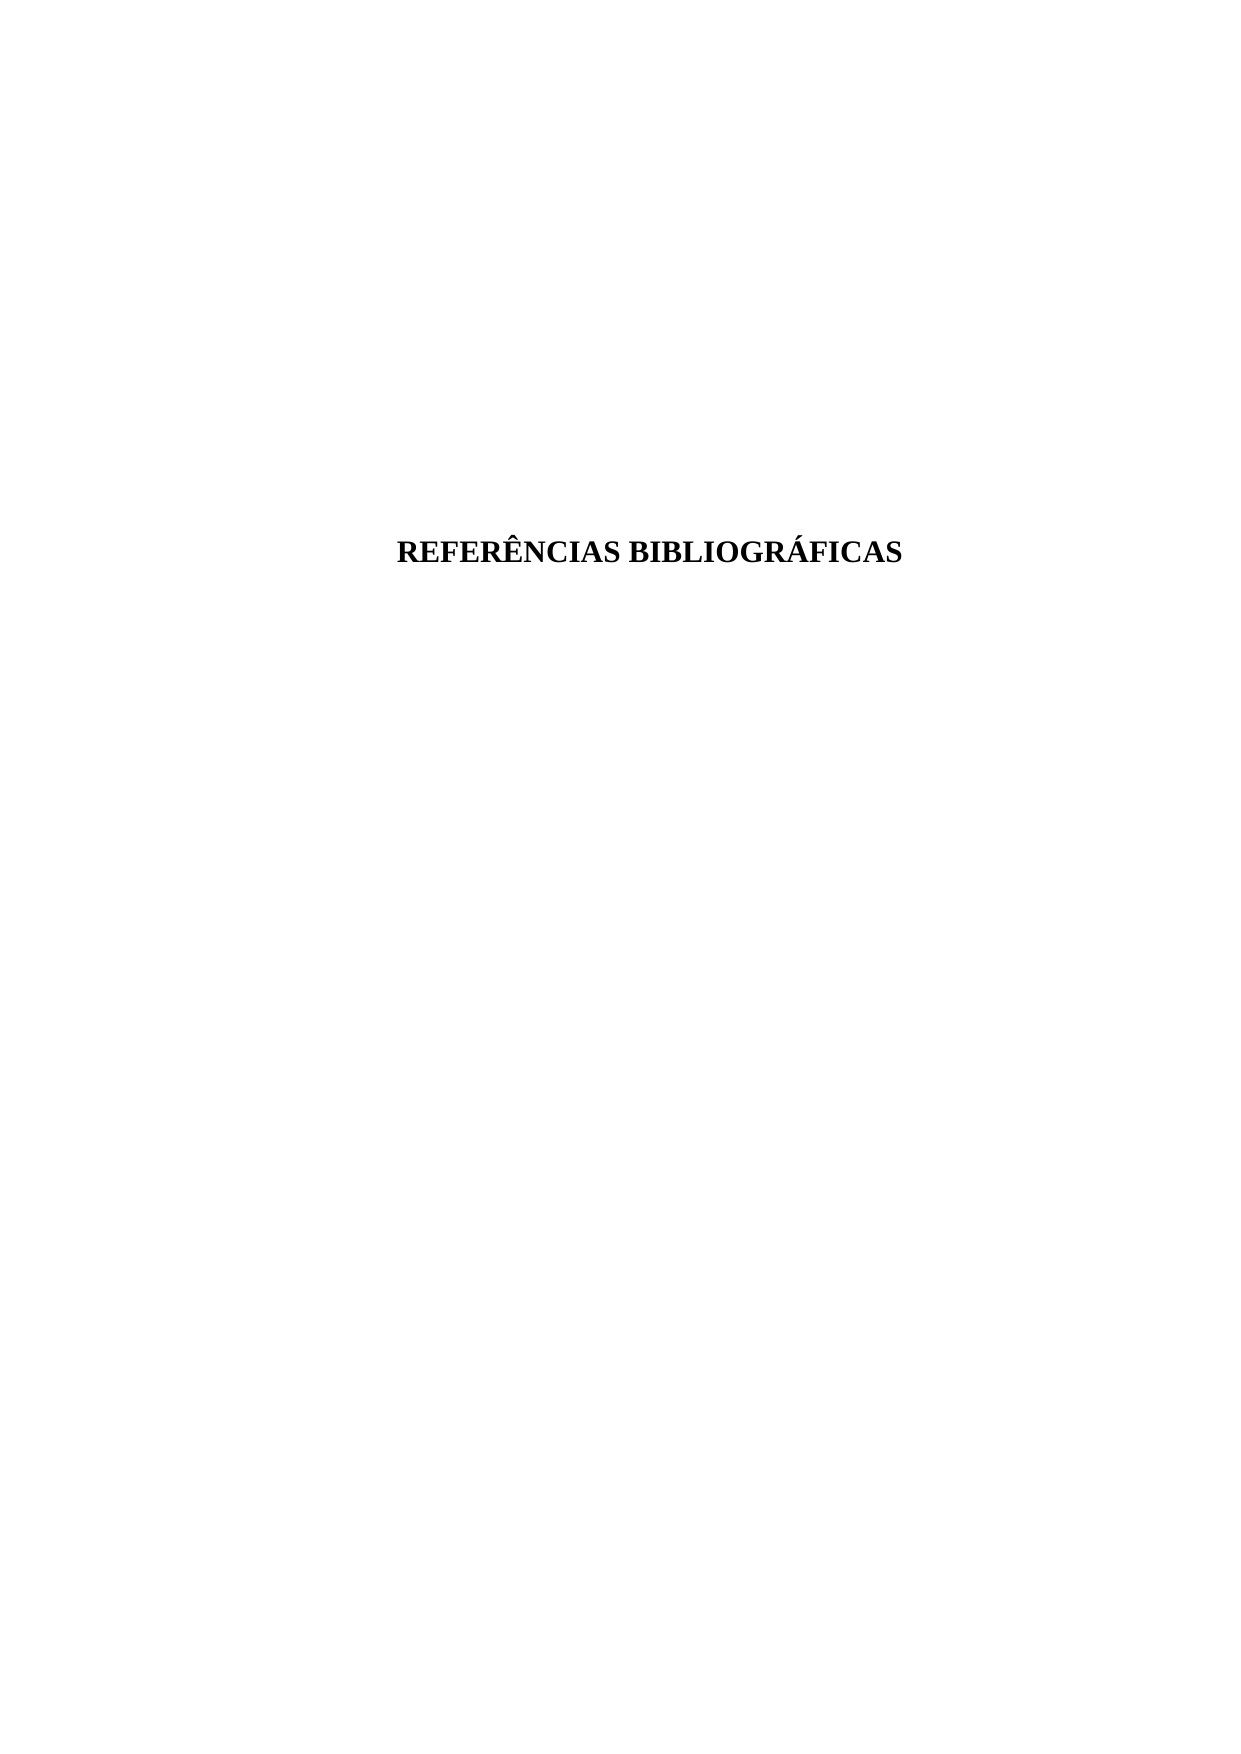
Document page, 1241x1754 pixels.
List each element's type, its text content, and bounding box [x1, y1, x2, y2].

subtitle Referências Bibliográficas [177, 535, 1122, 569]
